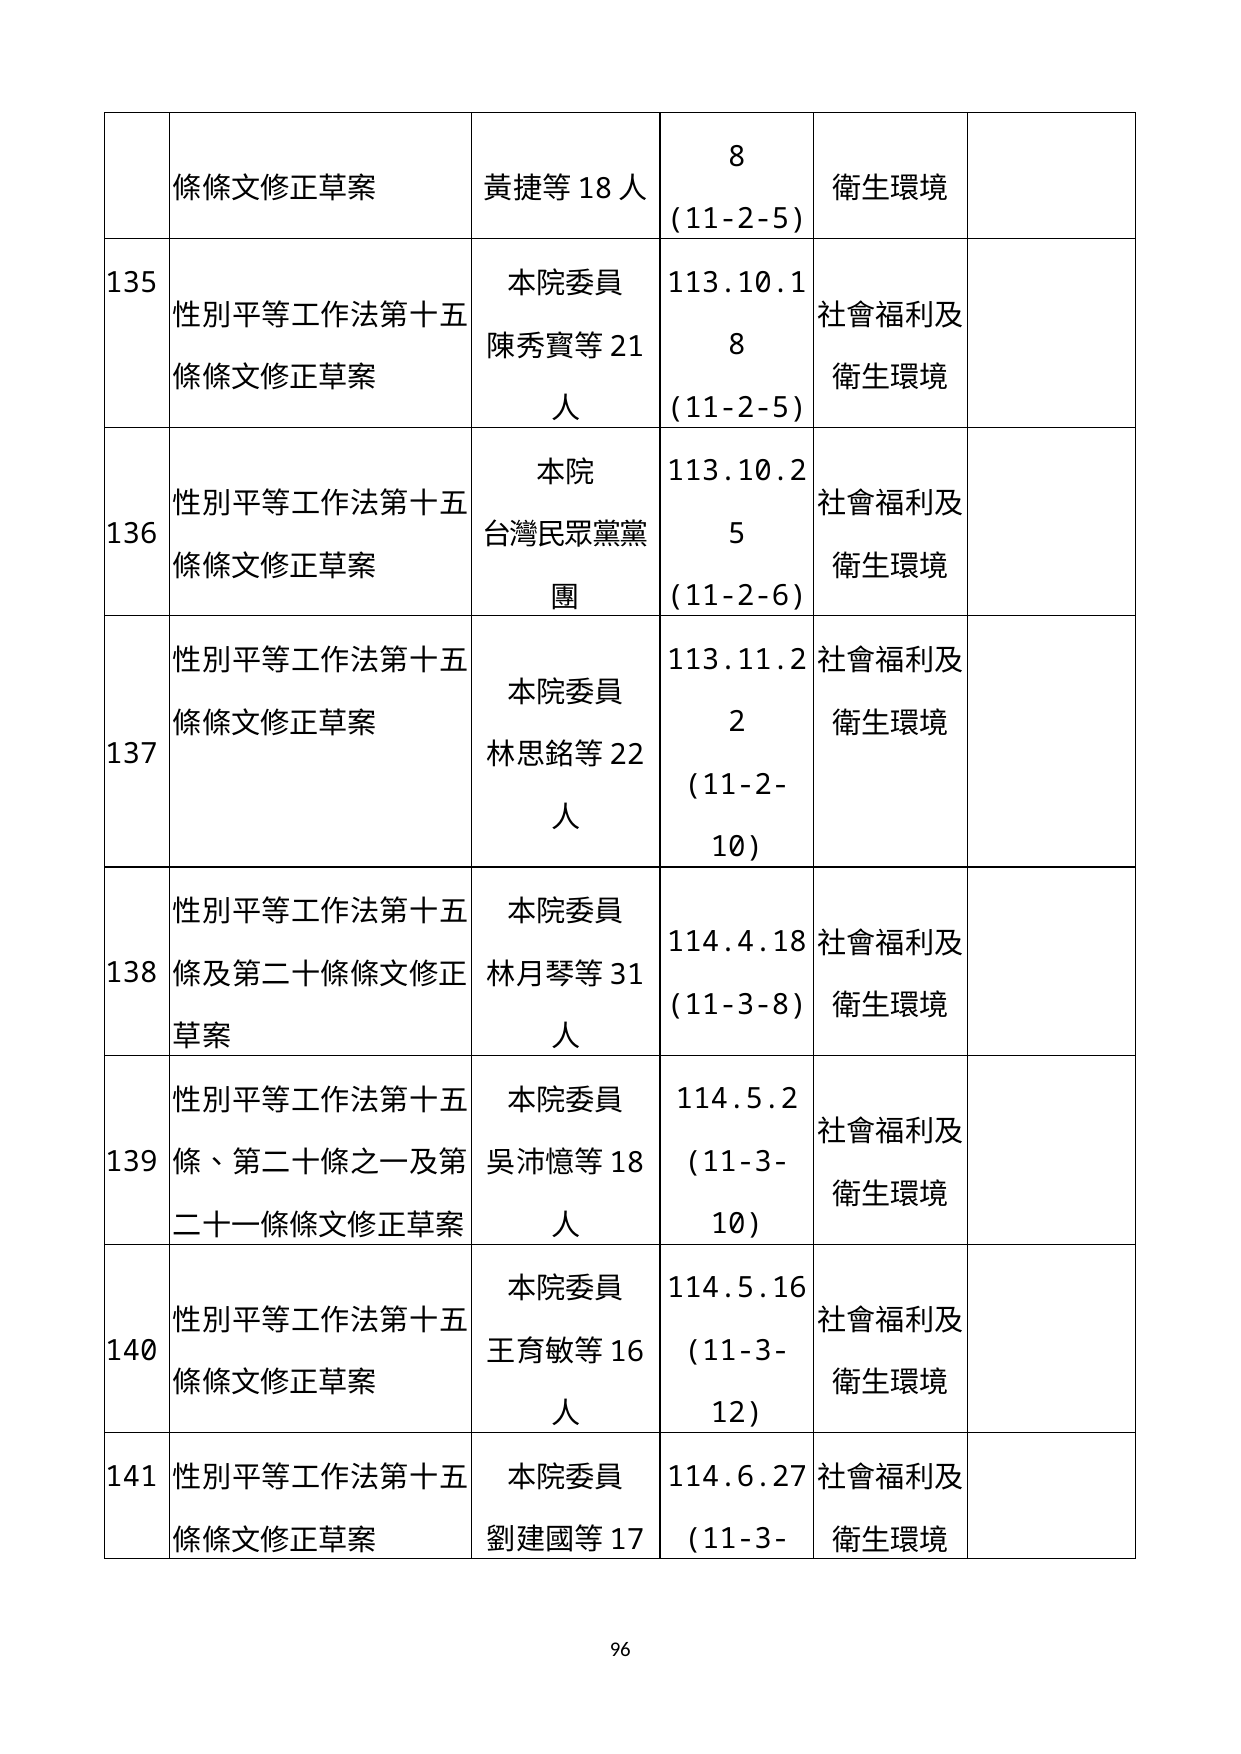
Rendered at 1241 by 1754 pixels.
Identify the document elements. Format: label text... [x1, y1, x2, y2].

table_cell 性別平等工作法第十五條條文修正草案 [170, 1433, 471, 1558]
table_cell 本院委員 林月琴等31人 [472, 868, 659, 1055]
table_cell [968, 1433, 1135, 1558]
table_cell 114.4.18 (11-3-8) [661, 868, 813, 1055]
table_cell 社會福利及衛生環境 [814, 1056, 967, 1243]
table_cell [968, 868, 1135, 1055]
table_cell 性別平等工作法第十五條條文修正草案 [170, 1245, 471, 1432]
table_cell 本院 台灣民眾黨黨團 [472, 428, 659, 615]
table_cell 社會福利及衛生環境 [814, 428, 967, 615]
table_cell 黃捷等18人 [472, 113, 659, 238]
table_cell 性別平等工作法第十五條、第二十條之一及第二十一條條文修正草案 [170, 1056, 471, 1243]
table_cell 114.6.27 (11-3- [661, 1433, 813, 1558]
table_cell 114.5.2 (11-3-10) [661, 1056, 813, 1243]
table_cell [968, 1245, 1135, 1432]
table_cell [968, 239, 1135, 427]
table_cell [105, 1245, 169, 1432]
table_cell 113.10.18 (11-2-5) [661, 239, 813, 427]
table_cell 衛生環境 [814, 113, 967, 238]
table_cell 社會福利及衛生環境 [814, 1433, 967, 1558]
table_cell 本院委員 吳沛憶等18人 [472, 1056, 659, 1243]
table_cell [105, 239, 169, 427]
table_cell 本院委員 劉建國等17 [472, 1433, 659, 1558]
table_cell 性別平等工作法第十五條條文修正草案 [170, 239, 471, 427]
table_cell 社會福利及衛生環境 [814, 239, 967, 427]
table_cell [105, 428, 169, 615]
table_cell [968, 113, 1135, 238]
table_cell 性別平等工作法第十五條條文修正草案 [170, 616, 471, 866]
table_cell [105, 1056, 169, 1243]
table_cell 114.5.16 (11-3-12) [661, 1245, 813, 1432]
table_cell [968, 1056, 1135, 1243]
table_cell [105, 113, 169, 238]
table_cell 113.10.25 (11-2-6) [661, 428, 813, 615]
table_cell 本院委員 陳秀寳等21人 [472, 239, 659, 427]
table_cell 社會福利及衛生環境 [814, 616, 967, 866]
table_cell [105, 868, 169, 1055]
table_cell 本院委員 林思銘等22人 [472, 616, 659, 866]
table_cell 本院委員 王育敏等16人 [472, 1245, 659, 1432]
table_cell [968, 616, 1135, 866]
table_cell 8 (11-2-5) [661, 113, 813, 238]
table_cell 社會福利及衛生環境 [814, 868, 967, 1055]
table_cell 條條文修正草案 [170, 113, 471, 238]
table_cell 113.11.22 (11-2-10) [661, 616, 813, 866]
table_cell 性別平等工作法第十五條條文修正草案 [170, 428, 471, 615]
table_cell [105, 1433, 169, 1558]
table_cell [105, 616, 169, 866]
table_cell 社會福利及衛生環境 [814, 1245, 967, 1432]
table_cell 性別平等工作法第十五條及第二十條條文修正草案 [170, 868, 471, 1055]
table_cell [968, 428, 1135, 615]
